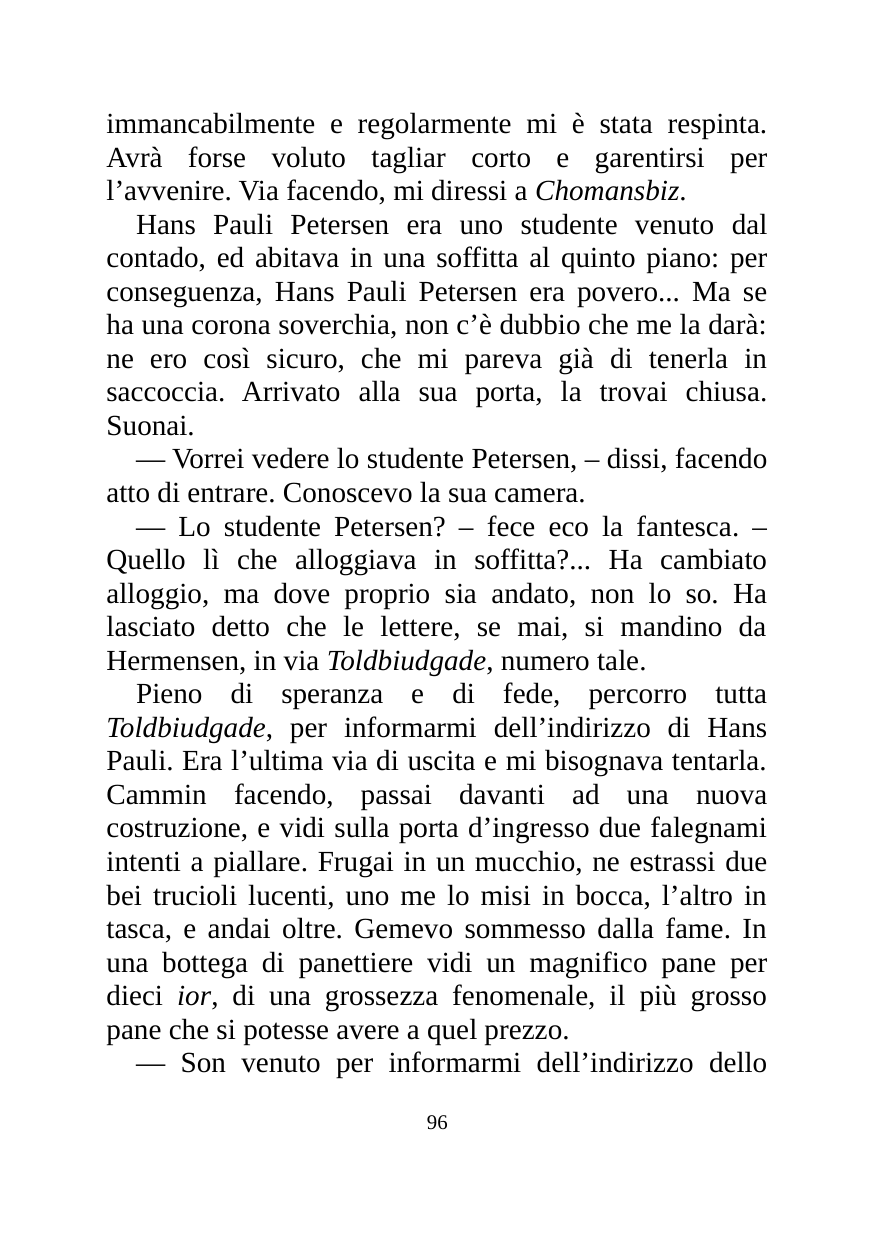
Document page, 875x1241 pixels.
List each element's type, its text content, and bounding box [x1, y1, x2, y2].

text — Vorrei vedere lo studente Petersen, – dissi, facendo atto di entrare. Conoscevo la sua camera. [106, 442, 768, 509]
text immancabilmente e regolarmente mi è stata respinta. Avrà forse voluto tagliar corto e garentirsi per l’avvenire. Via facendo, mi diressi a Chomansbiz. [106, 106, 768, 207]
text — Son venuto per informarmi dell’indirizzo dello [106, 1045, 768, 1079]
text — Lo studente Petersen? – fece eco la fantesca. – Quello lì che alloggiava in soffitta?... Ha cambiato alloggio, ma dove proprio sia andato, non lo so. Ha lasciato detto che le lettere, se mai, si mandino da Hermensen, in via Toldbiudgade, numero tale. [106, 509, 768, 676]
text Pieno di speranza e di fede, percorro tutta Toldbiudgade, per informarmi dell’indirizzo di Hans Pauli. Era l’ultima via di uscita e mi bisognava tentarla. Cammin facendo, passai davanti ad una nuova costruzione, e vidi sulla porta d’ingresso due falegnami intenti a piallare. Frugai in un mucchio, ne estrassi due bei trucioli lucenti, uno me lo misi in bocca, l’altro in tasca, e andai oltre. Gemevo sommesso dalla fame. In una bottega di panettiere vidi un magnifico pane per dieci ior, di una grossezza fenomenale, il più grosso pane che si potesse avere a quel prezzo. [106, 676, 768, 1045]
text Hans Pauli Petersen era uno studente venuto dal contado, ed abitava in una soffitta al quinto piano: per conseguenza, Hans Pauli Petersen era povero... Ma se ha una corona soverchia, non c’è dubbio che me la darà: ne ero così sicuro, che mi pareva già di tenerla in saccoccia. Arrivato alla sua porta, la trovai chiusa. Suonai. [106, 207, 768, 442]
